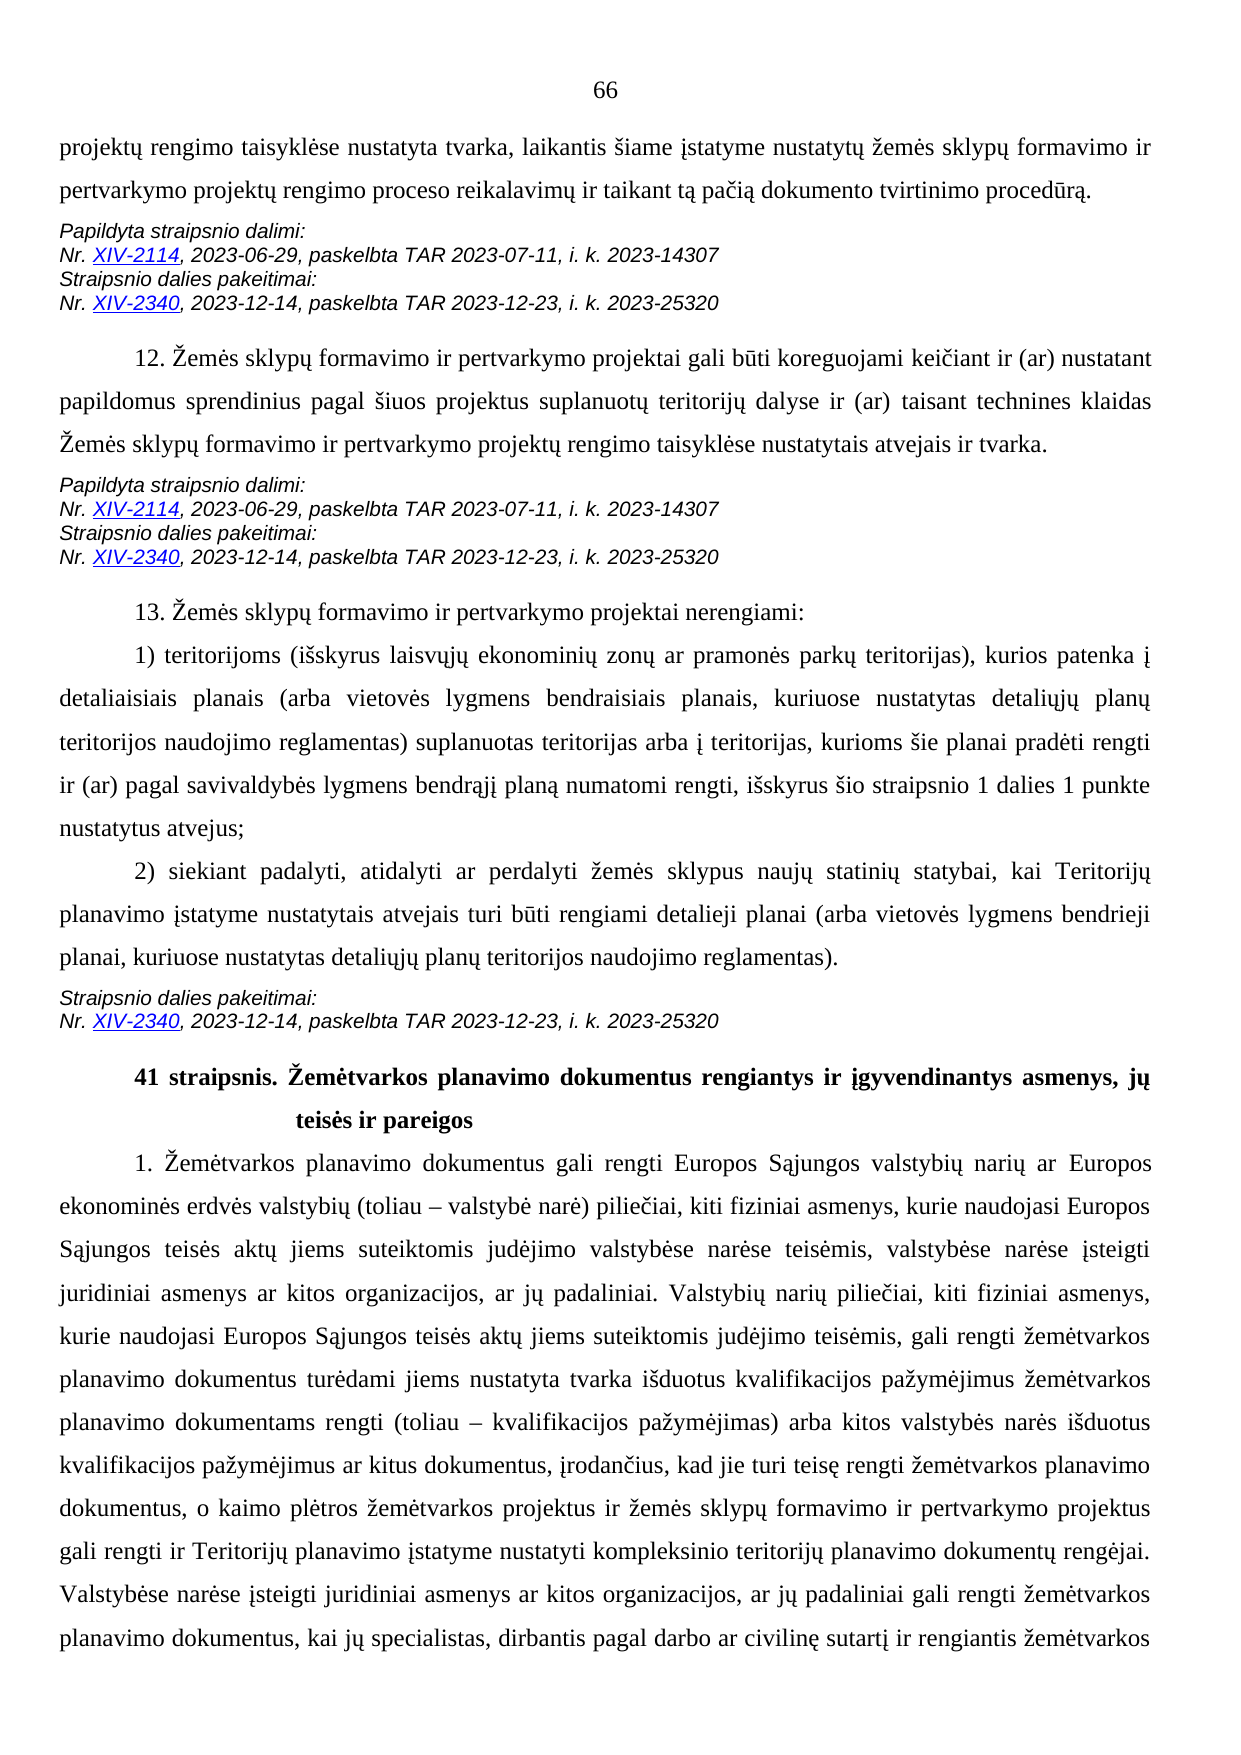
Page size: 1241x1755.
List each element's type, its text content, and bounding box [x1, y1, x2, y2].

text Straipsnio dalies pakeitimai: [59, 985, 1152, 1009]
text 41 straipsnis. Žemėtvarkos planavimo dokumentus rengiantys ir įgyvendinantys asmenys, jų teisės ir pareigos [134, 1062, 1152, 1134]
text 12. Žemės sklypų formavimo ir pertvarkymo projektai gali būti koreguojami keičiant ir (ar) nustatant papildomus sprendinius pagal šiuos projektus suplanuotų teritorijų dalyse ir (ar) taisant technines klaidas Žemės sklypų formavimo ir pertvarkymo projektų rengimo taisyklėse nustatytais atvejais ir tvarka. [59, 343, 1152, 458]
text 2) siekiant padalyti, atidalyti ar perdalyti žemės sklypus naujų statinių statybai, kai Teritorijų planavimo įstatyme nustatytais atvejais turi būti rengiami detalieji planai (arba vietovės lygmens bendrieji planai, kuriuose nustatytas detaliųjų planų teritorijos naudojimo reglamentas). [59, 856, 1152, 971]
text Nr. XIV-2114, 2023-06-29, paskelbta TAR 2023-07-11, i. k. 2023-14307 [59, 243, 1152, 267]
text Papildyta straipsnio dalimi: [59, 219, 1152, 243]
text Straipsnio dalies pakeitimai: [59, 521, 1152, 544]
text Straipsnio dalies pakeitimai: [59, 267, 1152, 291]
text Nr. XIV-2340, 2023-12-14, paskelbta TAR 2023-12-23, i. k. 2023-25320 [59, 544, 1152, 568]
text 1. Žemėtvarkos planavimo dokumentus gali rengti Europos Sąjungos valstybių narių ar Europos ekonominės erdvės valstybių (toliau – valstybė narė) piliečiai, kiti fiziniai asmenys, kurie naudojasi Europos Sąjungos teisės aktų jiems suteiktomis judėjimo valstybėse narėse teisėmis, valstybėse narėse įsteigti juridiniai asmenys ar kitos organizacijos, ar jų padaliniai. Valstybių narių piliečiai, kiti fiziniai asmenys, kurie naudojasi Europos Sąjungos teisės aktų jiems suteiktomis judėjimo teisėmis, gali rengti žemėtvarkos planavimo dokumentus turėdami jiems nustatyta tvarka išduotus kvalifikacijos pažymėjimus žemėtvarkos planavimo dokumentams rengti (toliau – kvalifikacijos pažymėjimas) arba kitos valstybės narės išduotus kvalifikacijos pažymėjimus ar kitus dokumentus, įrodančius, kad jie turi teisę rengti žemėtvarkos planavimo dokumentus, o kaimo plėtros žemėtvarkos projektus ir žemės sklypų formavimo ir pertvarkymo projektus gali rengti ir Teritorijų planavimo įstatyme nustatyti kompleksinio teritorijų planavimo dokumentų rengėjai. Valstybėse narėse įsteigti juridiniai asmenys ar kitos organizacijos, ar jų padaliniai gali rengti žemėtvarkos planavimo dokumentus, kai jų specialistas, dirbantis pagal darbo ar civilinę sutartį ir rengiantis žemėtvarkos [59, 1148, 1152, 1651]
text Nr. XIV-2114, 2023-06-29, paskelbta TAR 2023-07-11, i. k. 2023-14307 [59, 497, 1152, 521]
text Papildyta straipsnio dalimi: [59, 473, 1152, 497]
text projektų rengimo taisyklėse nustatyta tvarka, laikantis šiame įstatyme nustatytų žemės sklypų formavimo ir pertvarkymo projektų rengimo proceso reikalavimų ir taikant tą pačią dokumento tvirtinimo procedūrą. [59, 132, 1152, 204]
text 13. Žemės sklypų formavimo ir pertvarkymo projektai nerengiami: [59, 597, 1152, 626]
text Nr. XIV-2340, 2023-12-14, paskelbta TAR 2023-12-23, i. k. 2023-25320 [59, 291, 1152, 314]
text 1) teritorijoms (išskyrus laisvųjų ekonominių zonų ar pramonės parkų teritorijas), kurios patenka į detaliaisiais planais (arba vietovės lygmens bendraisiais planais, kuriuose nustatytas detaliųjų planų teritorijos naudojimo reglamentas) suplanuotas teritorijas arba į teritorijas, kurioms šie planai pradėti rengti ir (ar) pagal savivaldybės lygmens bendrąjį planą numatomi rengti, išskyrus šio straipsnio 1 dalies 1 punkte nustatytus atvejus; [59, 640, 1152, 842]
text Nr. XIV-2340, 2023-12-14, paskelbta TAR 2023-12-23, i. k. 2023-25320 [59, 1009, 1152, 1033]
